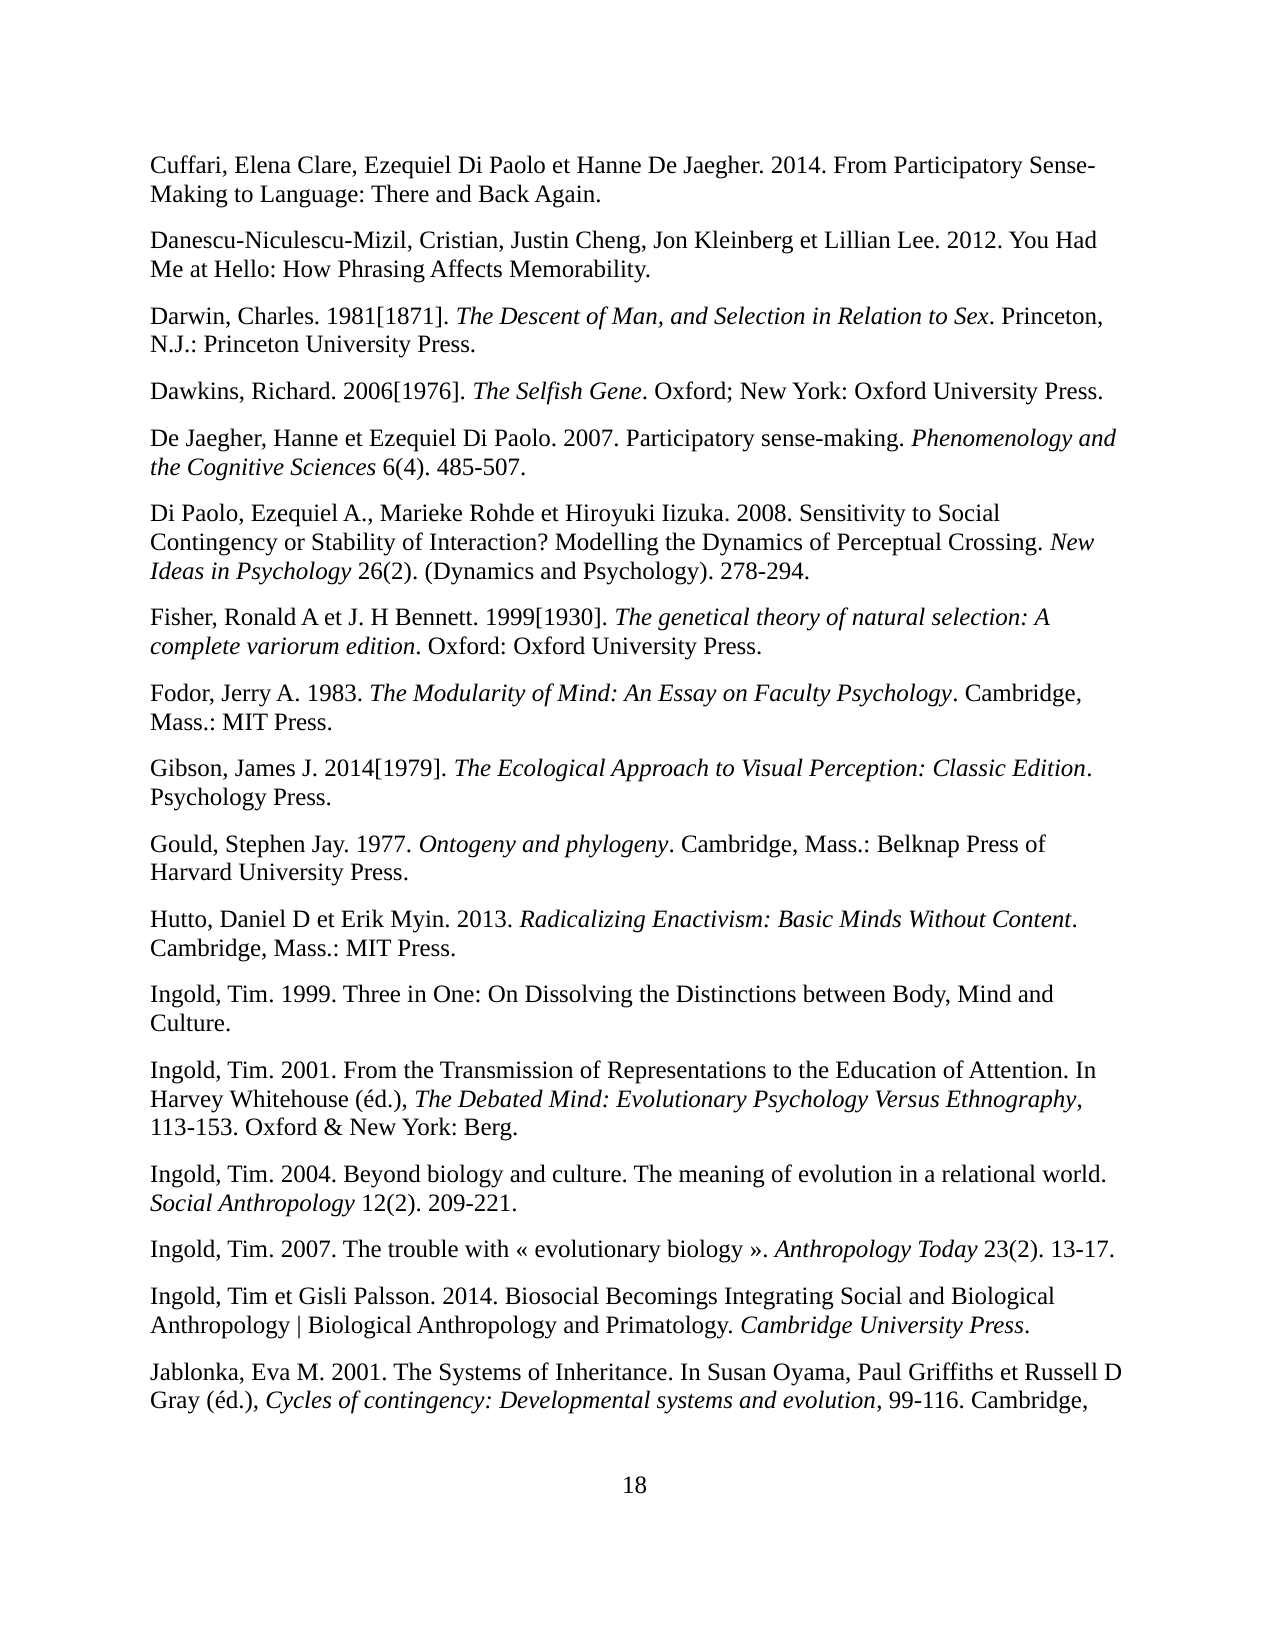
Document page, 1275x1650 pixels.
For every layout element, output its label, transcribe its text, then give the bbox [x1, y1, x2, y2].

text Di Paolo, Ezequiel A., Marieke Rohde et Hiroyuki Iizuka. 2008. Sensitivity to Social Contingency or Stability of Interaction? Modelling the Dynamics of Perceptual Crossing. New Ideas in Psychology 26(2). (Dynamics and Psychology). 278‑294. [150, 498, 1125, 584]
text Fodor, Jerry A. 1983. The Modularity of Mind: An Essay on Faculty Psychology. Cambridge, Mass.: MIT Press. [150, 678, 1125, 735]
text De Jaegher, Hanne et Ezequiel Di Paolo. 2007. Participatory sense-making. Phenomenology and the Cognitive Sciences 6(4). 485‑507. [150, 423, 1125, 480]
text Ingold, Tim. 2007. The trouble with « evolutionary biology ». Anthropology Today 23(2). 13‑17. [150, 1234, 1125, 1263]
text Gould, Stephen Jay. 1977. Ontogeny and phylogeny. Cambridge, Mass.: Belknap Press of Harvard University Press. [150, 829, 1125, 886]
text Ingold, Tim. 2004. Beyond biology and culture. The meaning of evolution in a relational world. Social Anthropology 12(2). 209‑221. [150, 1159, 1125, 1217]
text Danescu-Niculescu-Mizil, Cristian, Justin Cheng, Jon Kleinberg et Lillian Lee. 2012. You Had Me at Hello: How Phrasing Affects Memorability. [150, 225, 1125, 283]
text Darwin, Charles. 1981[1871]. The Descent of Man, and Selection in Relation to Sex. Princeton, N.J.: Princeton University Press. [150, 301, 1125, 358]
text Gibson, James J. 2014[1979]. The Ecological Approach to Visual Perception: Classic Edition. Psychology Press. [150, 753, 1125, 811]
text Cuffari, Elena Clare, Ezequiel Di Paolo et Hanne De Jaegher. 2014. From Participatory Sense-Making to Language: There and Back Again. [150, 150, 1125, 207]
text Ingold, Tim. 2001. From the Transmission of Representations to the Education of Attention. In Harvey Whitehouse (éd.), The Debated Mind: Evolutionary Psychology Versus Ethnography, 113‑153. Oxford & New York: Berg. [150, 1055, 1125, 1141]
text Fisher, Ronald A et J. H Bennett. 1999[1930]. The genetical theory of natural selection: A complete variorum edition. Oxford: Oxford University Press. [150, 602, 1125, 660]
text Ingold, Tim. 1999. Three in One: On Dissolving the Distinctions between Body, Mind and Culture. [150, 979, 1125, 1037]
text Hutto, Daniel D et Erik Myin. 2013. Radicalizing Enactivism: Basic Minds Without Content. Cambridge, Mass.: MIT Press. [150, 904, 1125, 962]
text Dawkins, Richard. 2006[1976]. The Selfish Gene. Oxford; New York: Oxford University Press. [150, 376, 1125, 405]
text Jablonka, Eva M. 2001. The Systems of Inheritance. In Susan Oyama, Paul Griffiths et Russell D Gray (éd.), Cycles of contingency: Developmental systems and evolution, 99‑116. Cambridge, [150, 1357, 1125, 1414]
text Ingold, Tim et Gisli Palsson. 2014. Biosocial Becomings Integrating Social and Biological Anthropology | Biological Anthropology and Primatology. Cambridge University Press. [150, 1281, 1125, 1339]
